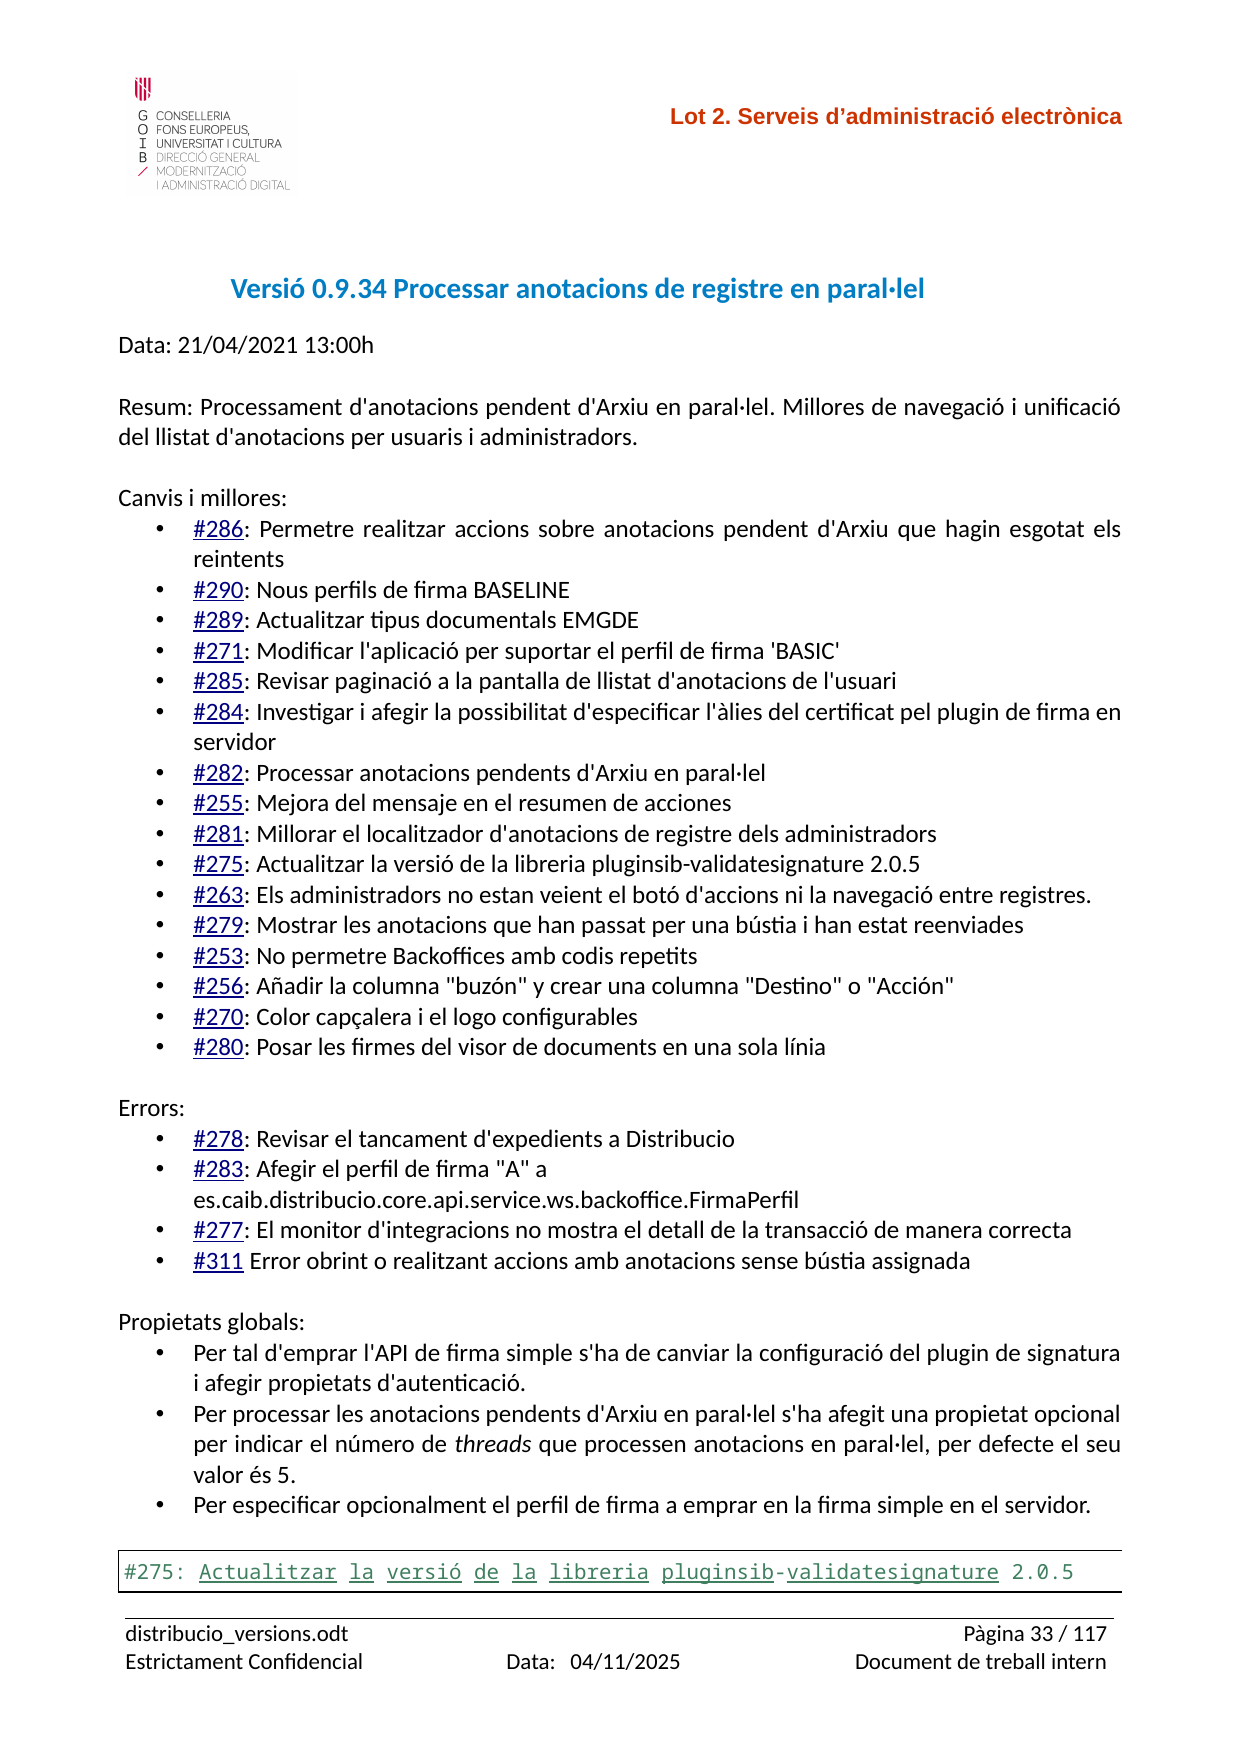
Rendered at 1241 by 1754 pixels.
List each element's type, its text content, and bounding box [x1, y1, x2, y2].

list #256: Añadir la columna "buzón" y crear una columna "Destino" o "Acción" [156, 971, 1122, 1001]
list #290: Nous perfils de firma BASELINE [156, 574, 1122, 604]
list #270: Color capçalera i el logo configurables [156, 1001, 1122, 1032]
list #255: Mejora del mensaje en el resumen de acciones [156, 787, 1122, 818]
list #271: Modificar l'aplicació per suportar el perfil de firma 'BASIC' [156, 635, 1122, 665]
text Data: 21/04/2021 13:00h [118, 329, 1122, 360]
table_header #275: Actualitzar la versió de la libreria pluginsib-validatesignature 2.0.5 [119, 1551, 1122, 1591]
picture [126, 70, 299, 197]
text Errors: [118, 1093, 1122, 1123]
list Per especificar opcionalment el perfil de firma a emprar en la firma simple en el servidor. [156, 1489, 1122, 1520]
list #281: Millorar el localitzador d'anotacions de registre dels administradors [156, 818, 1122, 848]
list #277: El monitor d'integracions no mostra el detall de la transacció de manera correcta [156, 1215, 1122, 1245]
text Propietats globals: [118, 1306, 1122, 1337]
text Resum: Processament d'anotacions pendent d'Arxiu en paral·lel. Millores de navegació i unificació del llistat d'anotacions per usuaris i administradors. [118, 391, 1122, 452]
list #285: Revisar paginació a la pantalla de llistat d'anotacions de l'usuari [156, 665, 1122, 696]
subtitle Versió 0.9.34 Processar anotacions de registre en paral·lel [153, 270, 1122, 306]
list #253: No permetre Backoffices amb codis repetits [156, 940, 1122, 971]
list #283: Afegir el perfil de firma "A" a es.caib.distribucio.core.api.service.ws.backoffice.FirmaPerfil [156, 1154, 1122, 1215]
list #279: Mostrar les anotacions que han passat per una bústia i han estat reenviades [156, 909, 1122, 940]
list #282: Processar anotacions pendents d'Arxiu en paral·lel [156, 757, 1122, 787]
list Per processar les anotacions pendents d'Arxiu en paral·lel s'ha afegit una propietat opcional per indicar el número de threads que processen anotacions en paral·lel, per defecte el seu valor és 5. [156, 1398, 1122, 1489]
list Per tal d'emprar l'API de firma simple s'ha de canviar la configuració del plugin de signatura i afegir propietats d'autenticació. [156, 1337, 1122, 1398]
list #263: Els administradors no estan veient el botó d'accions ni la navegació entre registres. [156, 879, 1122, 909]
text Canvis i millores: [118, 482, 1122, 513]
list #311 Error obrint o realitzant accions amb anotacions sense bústia assignada [156, 1245, 1122, 1276]
list #284: Investigar i afegir la possibilitat d'especificar l'àlies del certificat pel plugin de firma en servidor [156, 696, 1122, 757]
list #286: Permetre realitzar accions sobre anotacions pendent d'Arxiu que hagin esgotat els reintents [156, 513, 1122, 574]
list #280: Posar les firmes del visor de documents en una sola línia [156, 1032, 1122, 1062]
list #275: Actualitzar la versió de la libreria pluginsib-validatesignature 2.0.5 [156, 848, 1122, 879]
list #289: Actualitzar tipus documentals EMGDE [156, 604, 1122, 635]
list #278: Revisar el tancament d'expedients a Distribucio [156, 1123, 1122, 1154]
